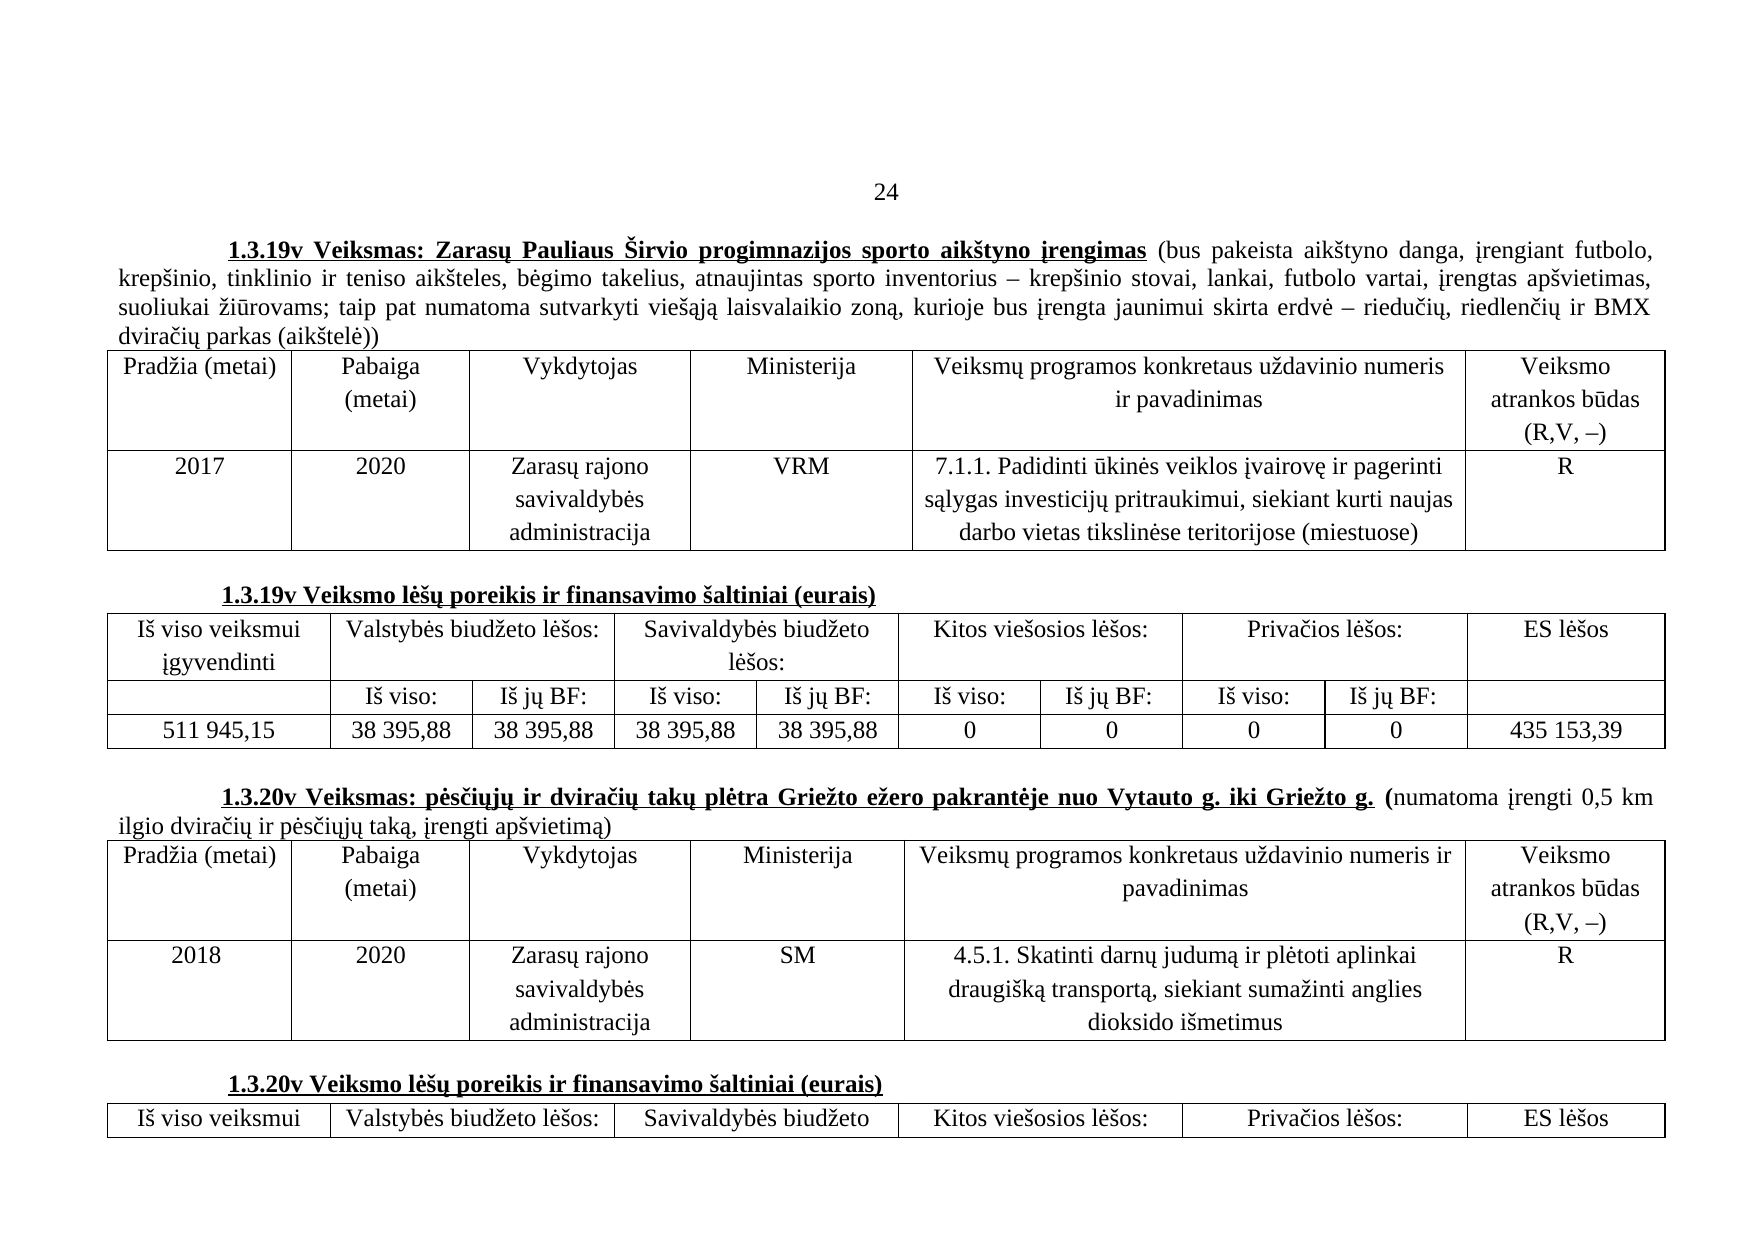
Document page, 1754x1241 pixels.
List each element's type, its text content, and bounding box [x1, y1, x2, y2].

text 1.3.20v Veiksmas: pėsčiųjų ir dviračių takų plėtra Griežto ežero pakrantėje nuo Vytauto g. iki Griežto g. (numatoma įrengti 0,5 km ilgio dviračių ir pėsčiųjų taką, įrengti apšvietimą) [118, 782, 1654, 839]
table_header Pradžia (metai) [108, 841, 291, 939]
table_header Veiksmo atrankos būdas (R,V, –) [1466, 351, 1664, 450]
table_cell Iš viso: [615, 681, 756, 714]
table_header Veiksmų programos konkretaus uždavinio numeris ir pavadinimas [913, 351, 1465, 450]
table_cell 4.5.1. Skatinti darnų judumą ir plėtoti aplinkai draugišką transportą, siekiant sumažinti anglies dioksido išmetimus [905, 941, 1465, 1040]
table_cell 0 [899, 715, 1040, 748]
table_cell Iš jų BF: [473, 681, 614, 714]
table_cell 435 153,39 [1468, 715, 1664, 748]
table_header Savivaldybės biudžeto lėšos: [615, 614, 898, 680]
table_cell 0 [1326, 715, 1467, 748]
table_cell 7.1.1. Padidinti ūkinės veiklos įvairovę ir pagerinti sąlygas investicijų pritraukimui, siekiant kurti naujas darbo vietas tikslinėse teritorijose (miestuose) [913, 451, 1465, 550]
table_cell 38 395,88 [757, 715, 898, 748]
table_header Ministerija [691, 841, 904, 939]
table_header Pradžia (metai) [108, 351, 291, 450]
table_header Vykdytojas [470, 841, 690, 939]
table_cell 511 945,15 [108, 715, 330, 748]
table_cell SM [691, 941, 904, 1040]
table_cell 38 395,88 [615, 715, 756, 748]
table_cell [1468, 681, 1664, 714]
table_header Savivaldybės biudžeto [615, 1104, 898, 1137]
table_header Veiksmų programos konkretaus uždavinio numeris ir pavadinimas [905, 841, 1465, 939]
table_header Ministerija [691, 351, 912, 450]
table_header Veiksmo atrankos būdas (R,V, –) [1466, 841, 1664, 939]
table_header Iš viso veiksmui [108, 1104, 330, 1137]
table_header Kitos viešosios lėšos: [899, 1104, 1182, 1137]
table_header Pabaiga (metai) [292, 351, 469, 450]
text 1.3.19v Veiksmas: Zarasų Pauliaus Širvio progimnazijos sporto aikštyno įrengimas (bus pakeista aikštyno danga, įrengiant futbolo, krepšinio, tinklinio ir teniso aikšteles, bėgimo takelius, atnaujintas sporto inventorius – krepšinio stovai, lankai, futbolo vartai, įrengtas apšvietimas, suoliukai žiūrovams; taip pat numatoma sutvarkyti viešąją laisvalaikio zoną, kurioje bus įrengta jaunimui skirta erdvė – riedučių, riedlenčių ir BMX dviračių parkas (aikštelė)) [118, 235, 1654, 350]
table_cell Iš jų BF: [1041, 681, 1182, 714]
table_cell 2020 [292, 451, 469, 550]
table_cell 2017 [108, 451, 291, 550]
table_header Vykdytojas [470, 351, 690, 450]
table_cell 0 [1183, 715, 1324, 748]
table_header Pabaiga (metai) [292, 841, 469, 939]
table_cell Iš jų BF: [757, 681, 898, 714]
table_cell Zarasų rajono savivaldybės administracija [470, 451, 690, 550]
text 1.3.19v Veiksmo lėšų poreikis ir finansavimo šaltiniai (eurais) [118, 580, 1654, 608]
table_cell Iš jų BF: [1326, 681, 1467, 714]
table_cell 2020 [292, 941, 469, 1040]
table_cell R [1466, 451, 1664, 550]
table_header Iš viso veiksmui įgyvendinti [108, 614, 330, 680]
table_cell 38 395,88 [473, 715, 614, 748]
table_header ES lėšos [1468, 614, 1664, 680]
table_header Valstybės biudžeto lėšos: [331, 1104, 614, 1137]
table_header Privačios lėšos: [1183, 614, 1467, 680]
text 1.3.20v Veiksmo lėšų poreikis ir finansavimo šaltiniai (eurais) [118, 1069, 1654, 1098]
table_cell Iš viso: [1183, 681, 1324, 714]
table_cell [108, 681, 330, 714]
table_header Privačios lėšos: [1183, 1104, 1467, 1137]
table_cell 38 395,88 [331, 715, 472, 748]
table_header ES lėšos [1468, 1104, 1664, 1137]
table_cell Iš viso: [899, 681, 1040, 714]
table_cell VRM [691, 451, 912, 550]
table_cell Iš viso: [331, 681, 472, 714]
table_cell 2018 [108, 941, 291, 1040]
table_cell 0 [1041, 715, 1182, 748]
table_cell R [1466, 941, 1664, 1040]
table_cell Zarasų rajono savivaldybės administracija [470, 941, 690, 1040]
table_header Valstybės biudžeto lėšos: [331, 614, 614, 680]
table_header Kitos viešosios lėšos: [899, 614, 1182, 680]
